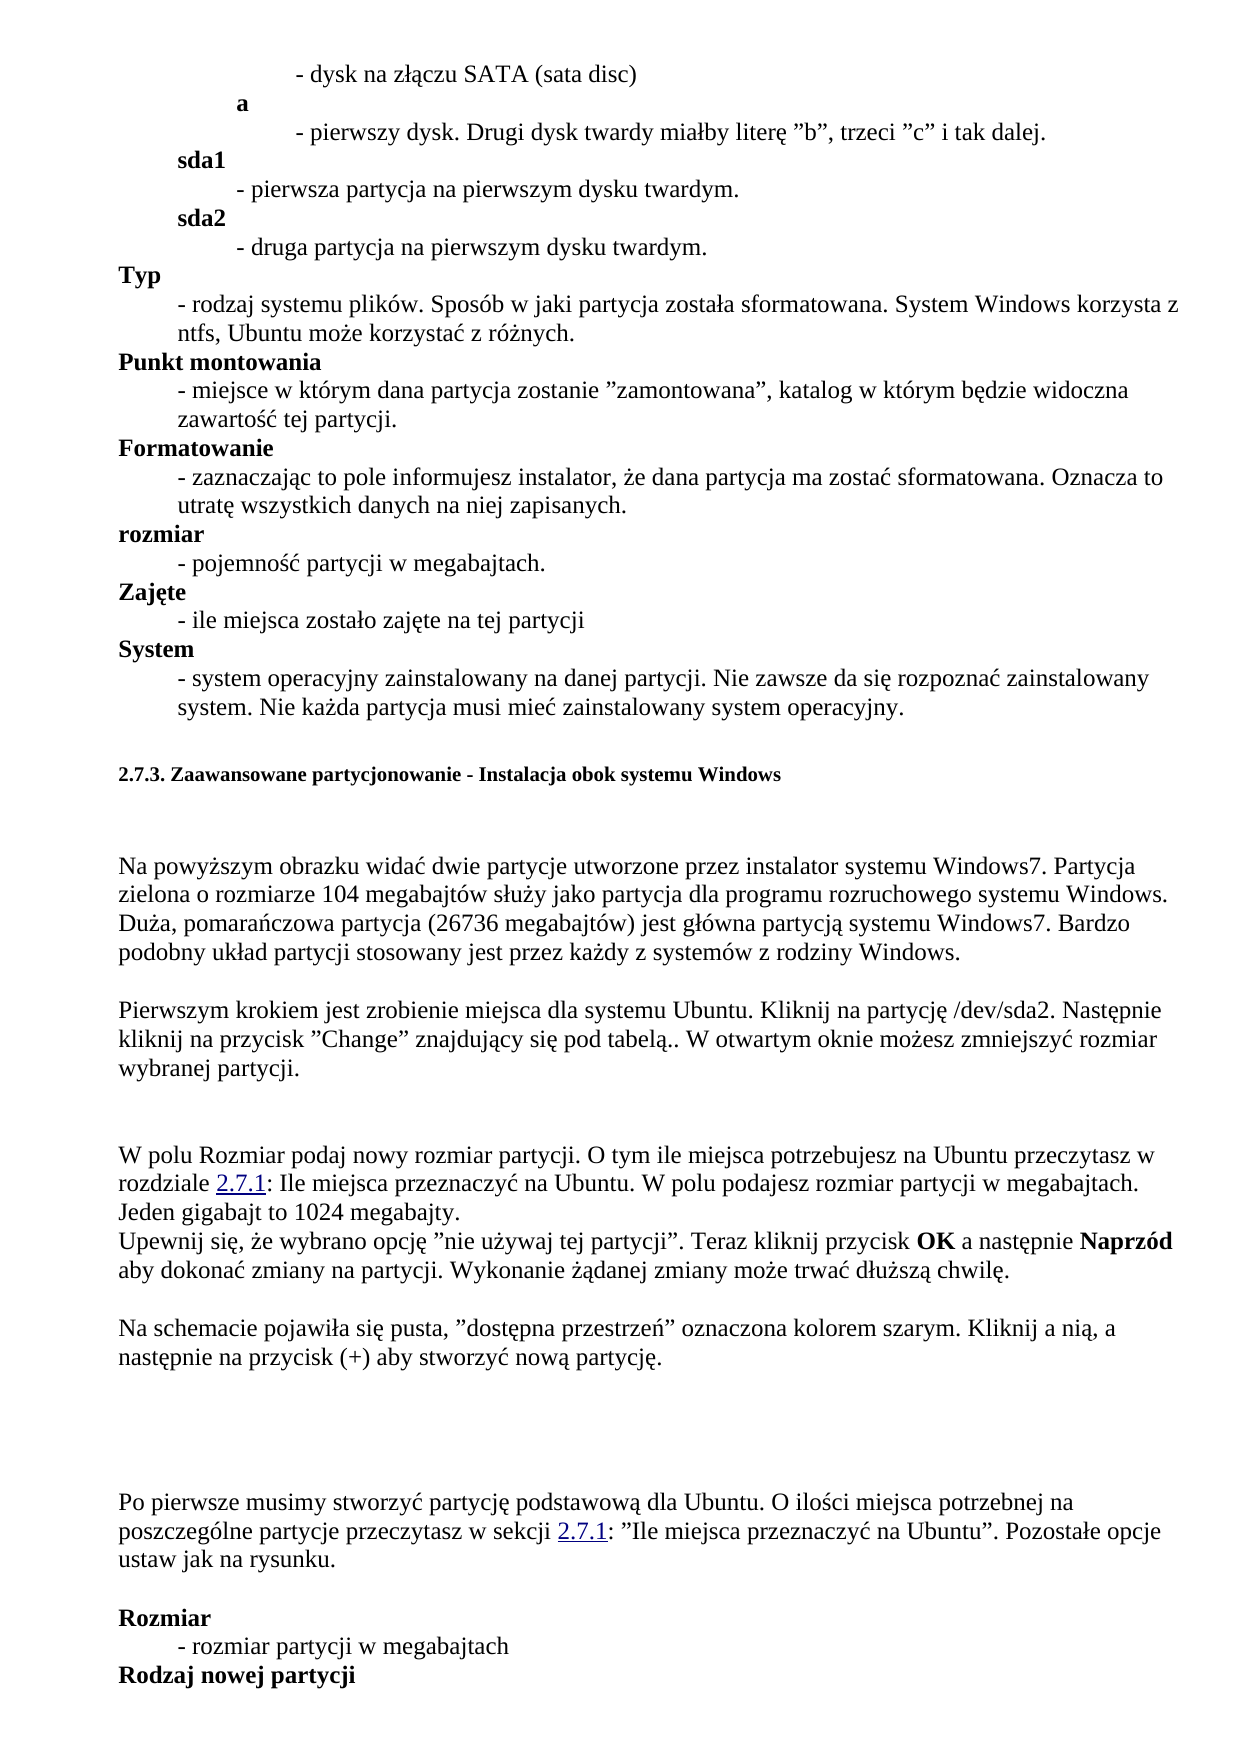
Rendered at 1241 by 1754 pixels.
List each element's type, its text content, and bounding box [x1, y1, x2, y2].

list - miejsce w którym dana partycja zostanie ”zamontowana”, katalog w którym będzie widoczna zawartość tej partycji. [177, 375, 1181, 433]
subtitle Punkt montowania [118, 347, 1181, 375]
subtitle Typ [118, 260, 1181, 289]
subtitle Rodzaj nowej partycji [118, 1660, 1181, 1689]
text Na powyższym obrazku widać dwie partycje utworzone przez instalator systemu Windows7. Partycja zielona o rozmiarze 104 megabajtów służy jako partycja dla programu rozruchowego systemu Windows. Duża, pomarańczowa partycja (26736 megabajtów) jest główna partycją systemu Windows7. Bardzo podobny układ partycji stosowany jest przez każdy z systemów z rodziny Windows. [118, 851, 1181, 966]
list - pierwsza partycja na pierwszym dysku twardym. [236, 174, 1181, 203]
subtitle Rozmiar [118, 1603, 1181, 1631]
text W polu Rozmiar podaj nowy rozmiar partycji. O tym ile miejsca potrzebujesz na Ubuntu przeczytasz w rozdziale 2.7.1: Ile miejsca przeznaczyć na Ubuntu. W polu podajesz rozmiar partycji w megabajtach. Jeden gigabajt to 1024 megabajty. Upewnij się, że wybrano opcję ”nie używaj tej partycji”. Teraz kliknij przycisk OK a następnie Naprzód aby dokonać zmiany na partycji. Wykonanie żądanej zmiany może trwać dłuższą chwilę. [118, 1140, 1181, 1283]
subtitle 2.7.3. Zaawansowane partycjonowanie - Instalacja obok systemu Windows [118, 762, 1181, 786]
list - pojemność partycji w megabajtach. [177, 548, 1181, 577]
text Na schemacie pojawiła się pusta, ”dostępna przestrzeń” oznaczona kolorem szarym. Kliknij a nią, a następnie na przycisk (+) aby stworzyć nową partycję. [118, 1313, 1181, 1371]
subtitle Formatowanie [118, 433, 1181, 462]
list - system operacyjny zainstalowany na danej partycji. Nie zawsze da się rozpoznać zainstalowany system. Nie każda partycja musi mieć zainstalowany system operacyjny. [177, 663, 1181, 720]
list - rodzaj systemu plików. Sposób w jaki partycja została sformatowana. System Windows korzysta z ntfs, Ubuntu może korzystać z różnych. [177, 289, 1181, 347]
text Po pierwsze musimy stworzyć partycję podstawową dla Ubuntu. O ilości miejsca potrzebnej na poszczególne partycje przeczytasz w sekcji 2.7.1: ”Ile miejsca przeznaczyć na Ubuntu”. Pozostałe opcje ustaw jak na rysunku. [118, 1487, 1181, 1573]
subtitle System [118, 634, 1181, 663]
text Pierwszym krokiem jest zrobienie miejsca dla systemu Ubuntu. Kliknij na partycję /dev/sda2. Następnie kliknij na przycisk ”Change” znajdujący się pod tabelą.. W otwartym oknie możesz zmniejszyć rozmiar wybranej partycji. [118, 995, 1181, 1082]
list - druga partycja na pierwszym dysku twardym. [236, 232, 1181, 260]
subtitle Zajęte [118, 577, 1181, 605]
list - dysk na złączu SATA (sata disc) [295, 59, 1181, 88]
subtitle sda1 [177, 145, 1181, 174]
subtitle sda2 [177, 203, 1181, 232]
list - pierwszy dysk. Drugi dysk twardy miałby literę ”b”, trzeci ”c” i tak dalej. [295, 117, 1181, 145]
list - ile miejsca zostało zajęte na tej partycji [177, 605, 1181, 634]
list - zaznaczając to pole informujesz instalator, że dana partycja ma zostać sformatowana. Oznacza to utratę wszystkich danych na niej zapisanych. [177, 462, 1181, 519]
subtitle a [236, 88, 1181, 117]
list - rozmiar partycji w megabajtach [177, 1631, 1181, 1660]
subtitle rozmiar [118, 519, 1181, 548]
